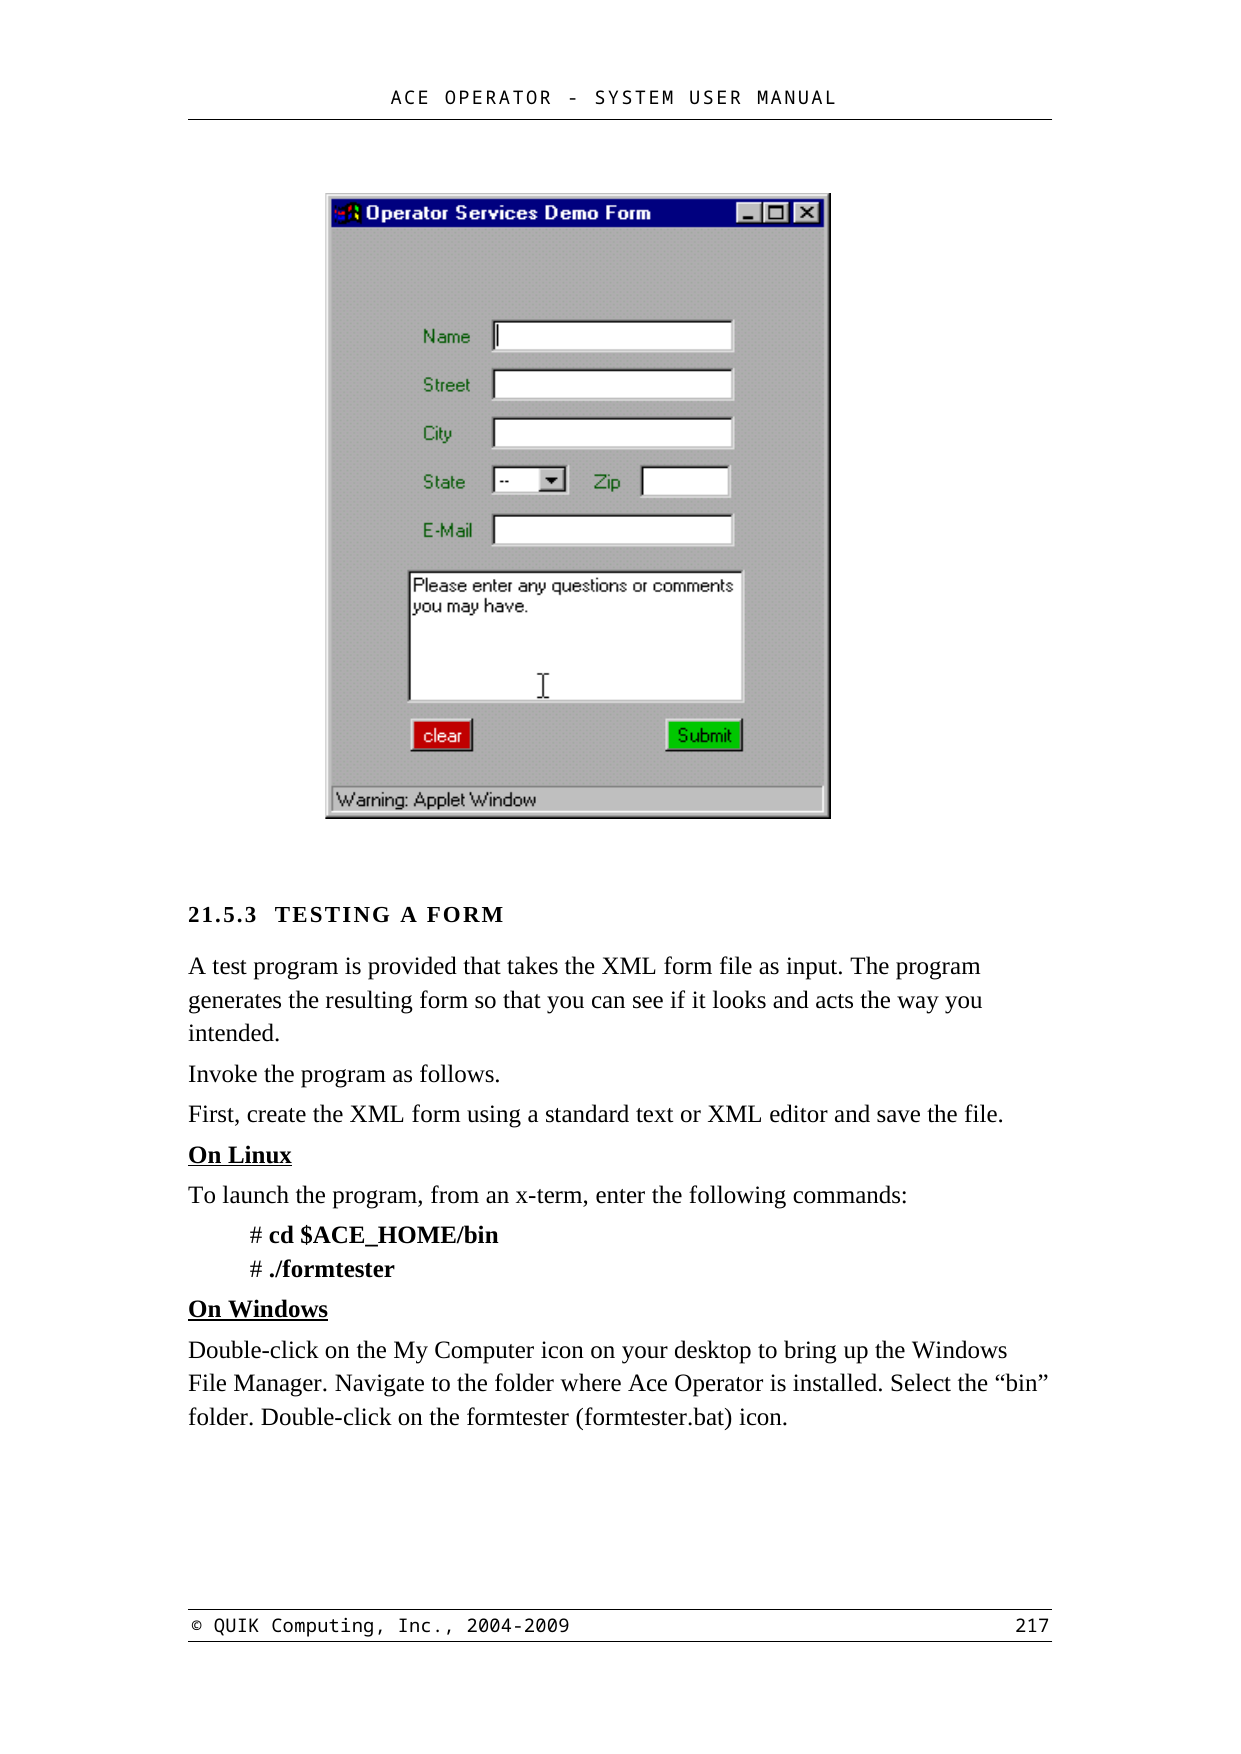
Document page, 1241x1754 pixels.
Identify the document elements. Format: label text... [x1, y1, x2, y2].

subtitle Testing a Form [188, 902, 1052, 927]
text Double-click on the My Computer icon on your desktop to bring up the Windows File Manager. Navigate to the folder where Ace Operator is installed. Select the “bin” folder. Double-click on the formtester (formtester.bat) icon. [188, 1336, 1052, 1431]
text On Windows [188, 1295, 1052, 1323]
text First, create the XML form using a standard text or XML editor and save the file. [188, 1100, 1052, 1128]
picture [325, 193, 831, 819]
text Invoke the program as follows. [188, 1060, 1052, 1088]
text A test program is provided that takes the XML form file as input. The program generates the resulting form so that you can see if it looks and acts the way you intended. [188, 952, 1052, 1047]
text On Linux [188, 1141, 1052, 1168]
text To launch the program, from an x-term, enter the following commands: [188, 1181, 1052, 1209]
text # cd $ACE_HOME/bin # ./formtester [217, 1221, 1052, 1283]
